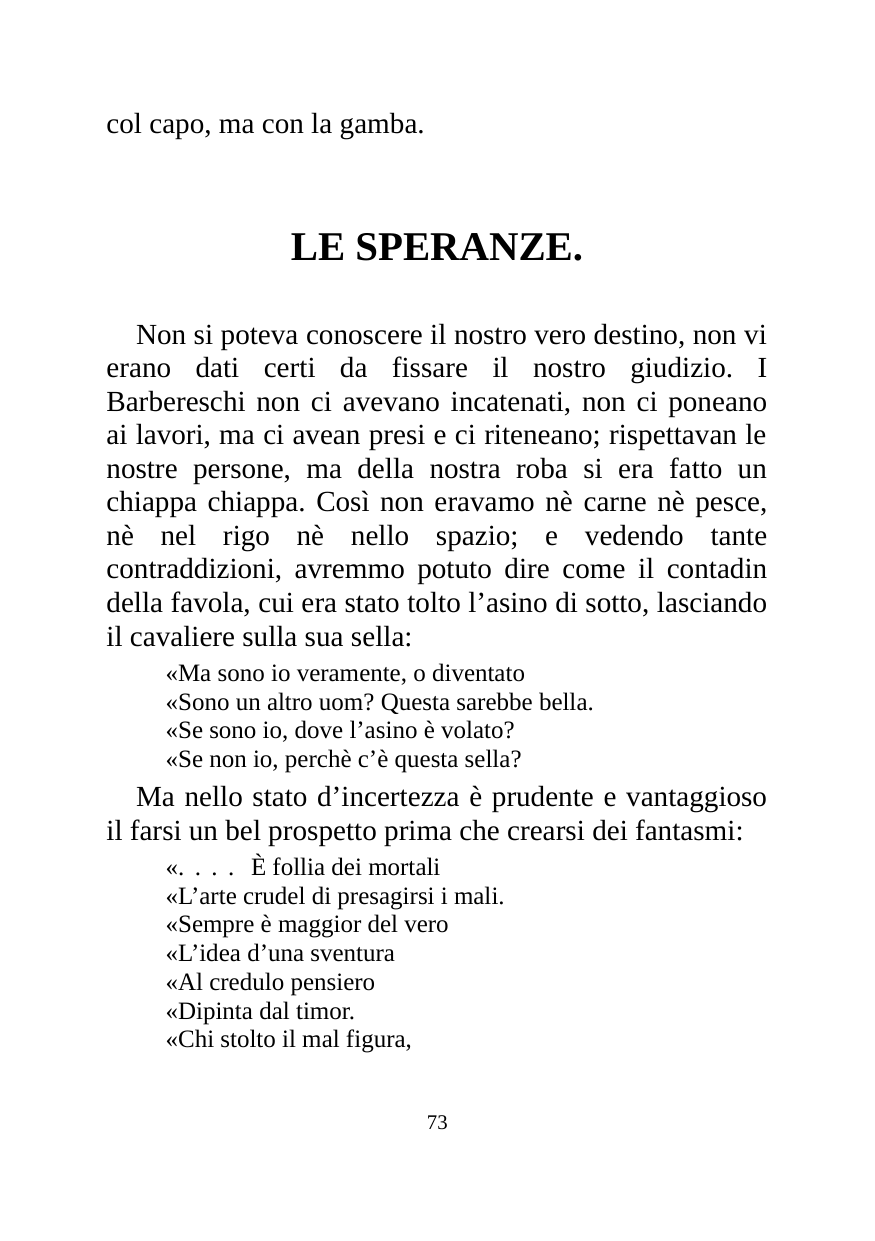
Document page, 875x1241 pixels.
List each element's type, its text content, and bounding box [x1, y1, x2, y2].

text col capo, ma con la gamba. [106, 106, 768, 140]
subtitle Le speranze. [106, 222, 768, 269]
text «Ma sono io veramente, o diventato «Sono un altro uom? Questa sarebbe bella. «Se sono io, dove l’asino è volato? «Se non io, perchè c’è questa sella? [165, 658, 768, 773]
text Non si poteva conoscere il nostro vero destino, non vi erano dati certi da fissare il nostro giudizio. I Barbereschi non ci avevano incatenati, non ci poneano ai lavori, ma ci avean presi e ci riteneano; rispettavan le nostre persone, ma della nostra roba si era fatto un chiappa chiappa. Così non eravamo nè carne nè pesce, nè nel rigo nè nello spazio; e vedendo tante contraddizioni, avremmo potuto dire come il contadin della favola, cui era stato tolto l’asino di sotto, lasciando il cavaliere sulla sua sella: [106, 317, 768, 652]
text «.... È follia dei mortali «L’arte crudel di presagirsi i mali. «Sempre è maggior del vero «L’idea d’una sventura «Al credulo pensiero «Dipinta dal timor. «Chi stolto il mal figura, [165, 852, 768, 1053]
text Ma nello stato d’incertezza è prudente e vantaggioso il farsi un bel prospetto prima che crearsi dei fantasmi: [106, 779, 768, 846]
